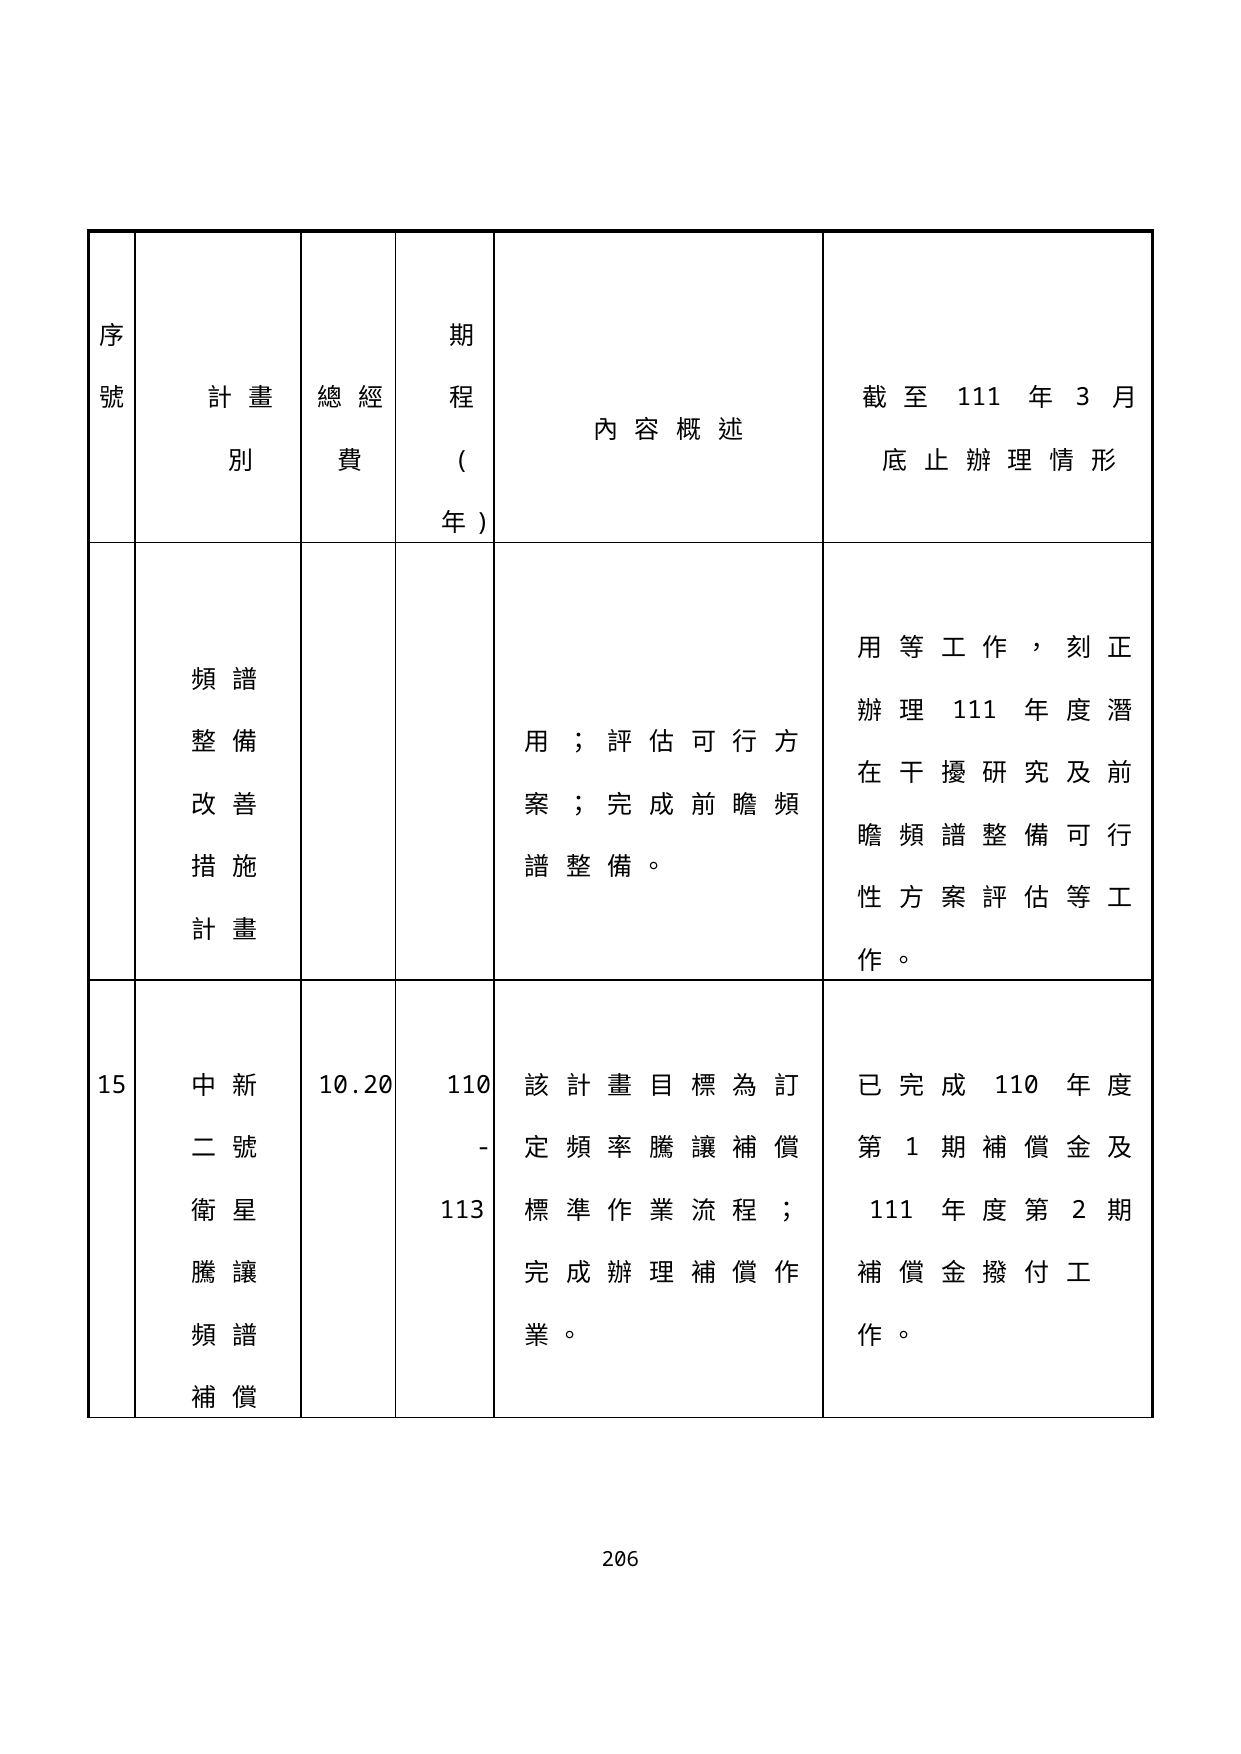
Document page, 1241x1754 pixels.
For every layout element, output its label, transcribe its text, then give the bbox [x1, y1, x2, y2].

table_header 序號 [90, 233, 134, 542]
table_cell 中新二號衛星騰讓頻譜補償 [136, 981, 300, 1417]
table_header 期程(年) [396, 233, 493, 542]
table_header 計畫別 [136, 233, 300, 542]
table_cell 15 [90, 981, 134, 1417]
table_header 內容概述 [495, 233, 822, 542]
table_cell 10.20 [302, 981, 395, 1417]
table_header 總經費 [302, 233, 395, 542]
table_cell 110-113 [396, 981, 493, 1417]
table_cell 用等工作，刻正辦理111年度潛在干擾研究及前瞻頻譜整備可行性方案評估等工作。 [824, 543, 1151, 979]
table_cell [90, 543, 134, 979]
table_header 截至111年3月底止辦理情形 [824, 233, 1151, 542]
table_cell 用；評估可行方案；完成前瞻頻譜整備。 [495, 543, 822, 979]
table_cell [302, 543, 395, 979]
table_cell 該計畫目標為訂定頻率騰讓補償標準作業流程；完成辦理補償作業。 [495, 981, 822, 1417]
table_cell [396, 543, 493, 979]
table_cell 已完成110年度第1期補償金及111年度第2期補償金撥付工作。 [824, 981, 1151, 1417]
table_cell 頻譜整備改善措施計畫 [136, 543, 300, 979]
